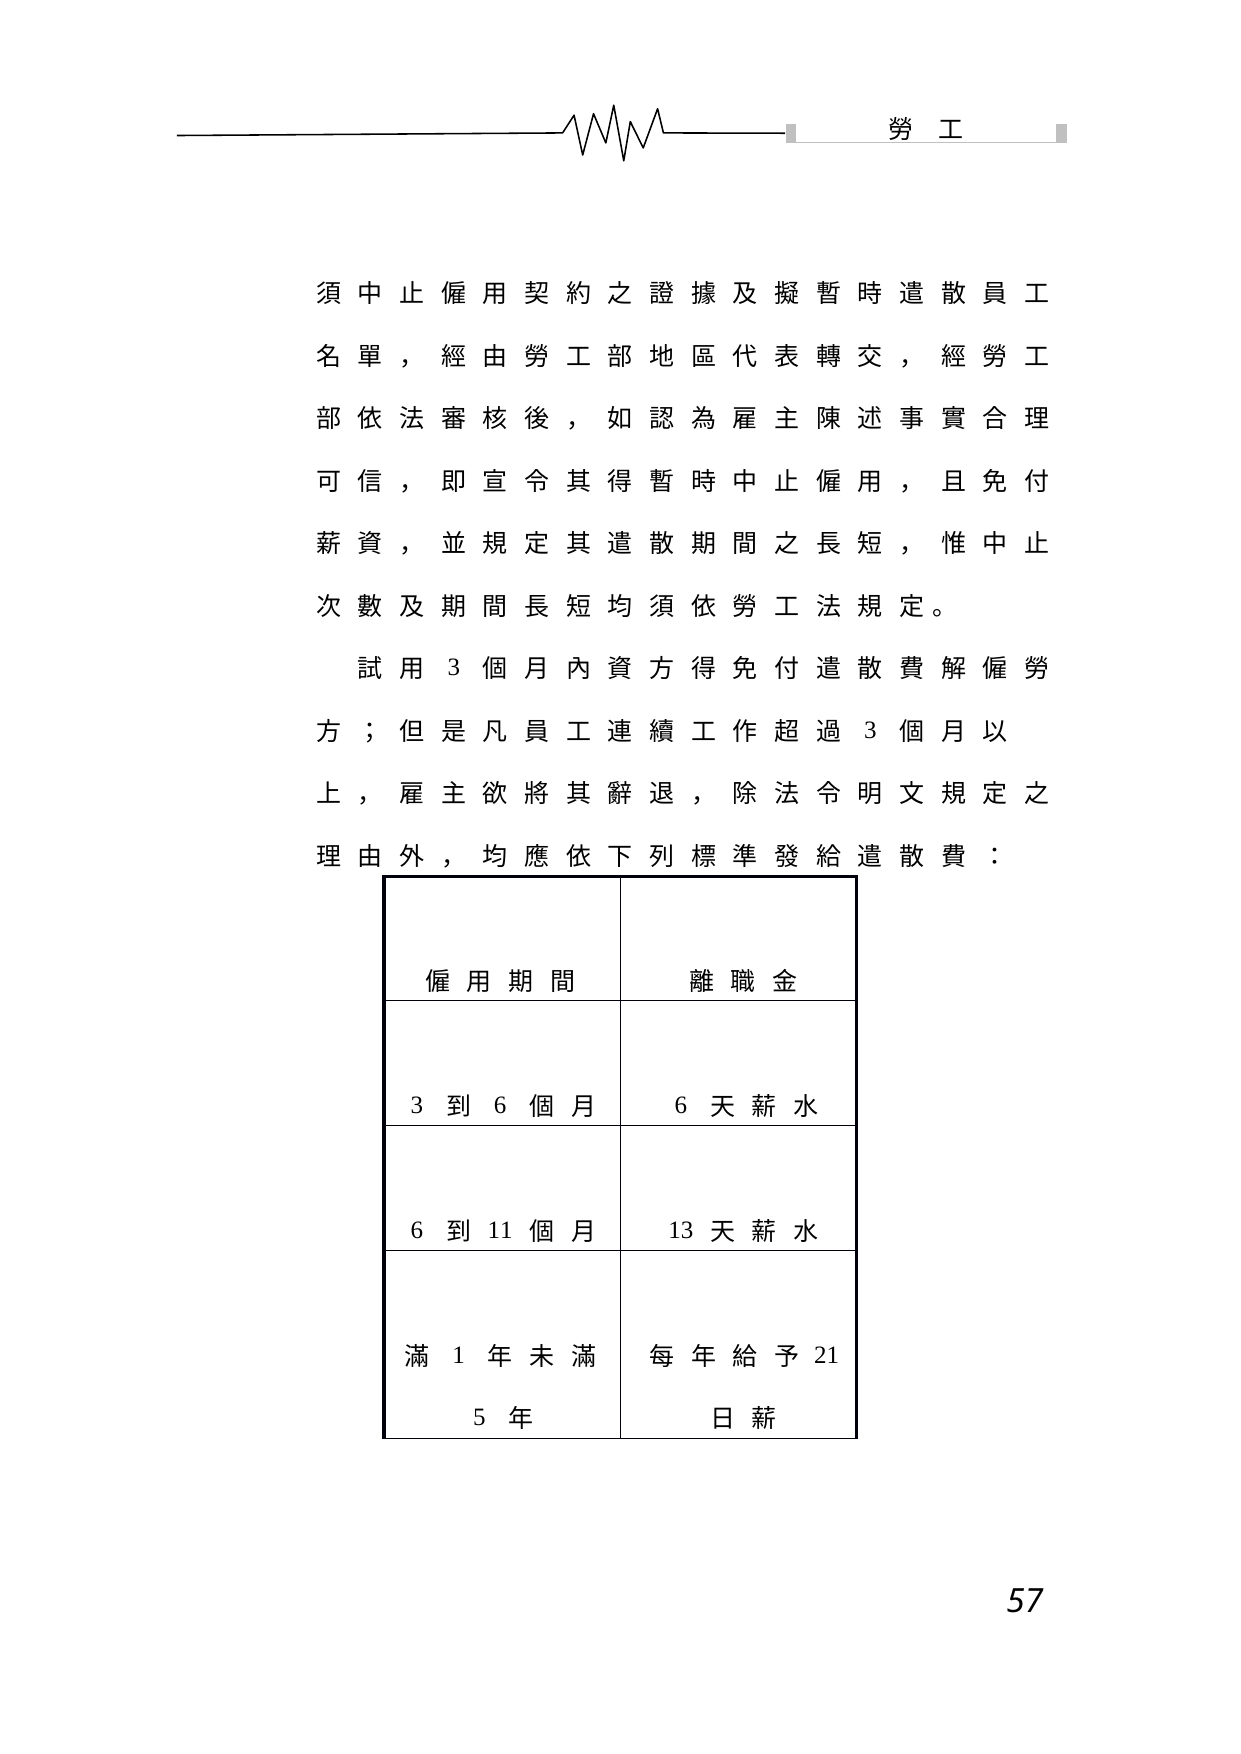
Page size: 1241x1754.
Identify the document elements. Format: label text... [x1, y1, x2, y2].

table_cell 6天薪水 [621, 1001, 855, 1125]
table_header 離職金 [621, 878, 855, 1000]
table_cell 滿1年未滿5年 [386, 1251, 620, 1438]
table_cell 6到11個月 [386, 1126, 620, 1250]
table_header 僱用期間 [386, 878, 620, 1000]
table_cell 13天薪水 [621, 1126, 855, 1250]
table_cell 每年給予21日薪 [621, 1251, 855, 1438]
table_cell 3到6個月 [386, 1001, 620, 1125]
text 試用3個月內資方得免付遣散費解僱勞方；但是凡員工連續工作超過3個月以上，雇主欲將其辭退，除法令明文規定之理由外，均應依下列標準發給遣散費： [281, 625, 1058, 875]
text 須中止僱用契約之證據及擬暫時遣散員工名單，經由勞工部地區代表轉交，經勞工部依法審核後，如認為雇主陳述事實合理可信，即宣令其得暫時中止僱用，且免付薪資，並規定其遣散期間之長短，惟中止次數及期間長短均須依勞工法規定。 [281, 250, 1058, 625]
